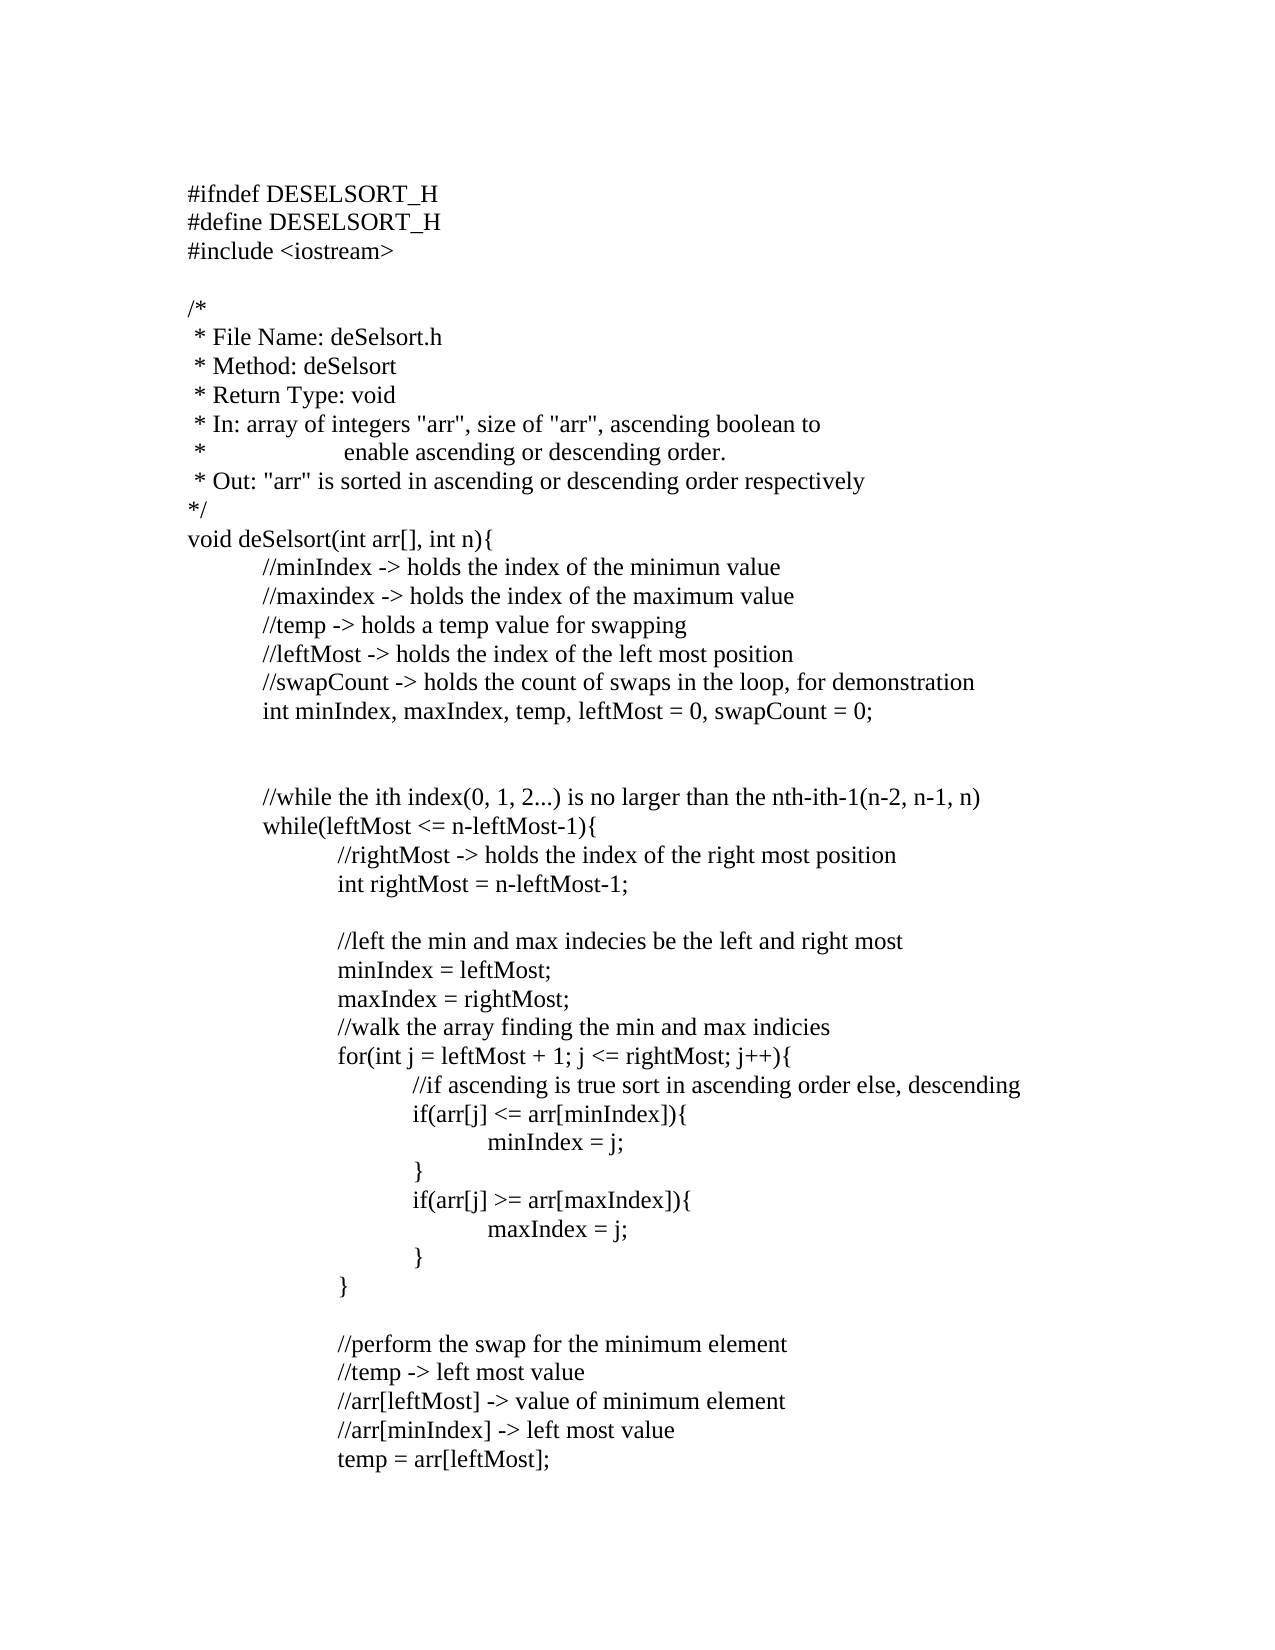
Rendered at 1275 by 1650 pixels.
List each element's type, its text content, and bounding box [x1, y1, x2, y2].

text //left the min and max indecies be the left and right most [187, 926, 1087, 955]
text //minIndex -> holds the index of the minimun value [187, 552, 1087, 581]
text //if ascending is true sort in ascending order else, descending [187, 1070, 1087, 1099]
text * Method: deSelsort [187, 351, 1087, 380]
text //while the ith index(0, 1, 2...) is no larger than the nth-ith-1(n-2, n-1, n) [187, 782, 1087, 811]
text //temp -> left most value [187, 1357, 1087, 1386]
text #define DESELSORT_H [187, 207, 1087, 236]
text //leftMost -> holds the index of the left most position [187, 639, 1087, 667]
text void deSelsort(int arr[], int n){ [187, 524, 1087, 552]
text } [187, 1271, 1087, 1300]
text } [187, 1242, 1087, 1271]
text for(int j = leftMost + 1; j <= rightMost; j++){ [187, 1041, 1087, 1070]
text //arr[minIndex] -> left most value [187, 1415, 1087, 1444]
text * In: array of integers "arr", size of "arr", ascending boolean to [187, 409, 1087, 437]
text #include <iostream> [187, 236, 1087, 265]
text //walk the array finding the min and max indicies [187, 1012, 1087, 1041]
text */ [187, 495, 1087, 524]
text int rightMost = n-leftMost-1; [187, 869, 1087, 897]
text maxIndex = j; [187, 1214, 1087, 1242]
text //perform the swap for the minimum element [187, 1329, 1087, 1357]
text //maxindex -> holds the index of the maximum value [187, 581, 1087, 610]
text * Out: "arr" is sorted in ascending or descending order respectively [187, 466, 1087, 495]
text temp = arr[leftMost]; [187, 1444, 1087, 1472]
text minIndex = leftMost; [187, 955, 1087, 984]
text int minIndex, maxIndex, temp, leftMost = 0, swapCount = 0; [187, 696, 1087, 725]
text maxIndex = rightMost; [187, 984, 1087, 1012]
text * enable ascending or descending order. [187, 437, 1087, 466]
text //temp -> holds a temp value for swapping [187, 610, 1087, 639]
text minIndex = j; [187, 1127, 1087, 1156]
text while(leftMost <= n-leftMost-1){ [187, 811, 1087, 840]
text * File Name: deSelsort.h [187, 322, 1087, 351]
text * Return Type: void [187, 380, 1087, 409]
text #ifndef DESELSORT_H [187, 179, 1087, 207]
text if(arr[j] <= arr[minIndex]){ [187, 1099, 1087, 1127]
text if(arr[j] >= arr[maxIndex]){ [187, 1185, 1087, 1214]
text /* [187, 294, 1087, 322]
text //swapCount -> holds the count of swaps in the loop, for demonstration [187, 667, 1087, 696]
text //rightMost -> holds the index of the right most position [187, 840, 1087, 869]
text } [187, 1156, 1087, 1185]
text //arr[leftMost] -> value of minimum element [187, 1386, 1087, 1415]
